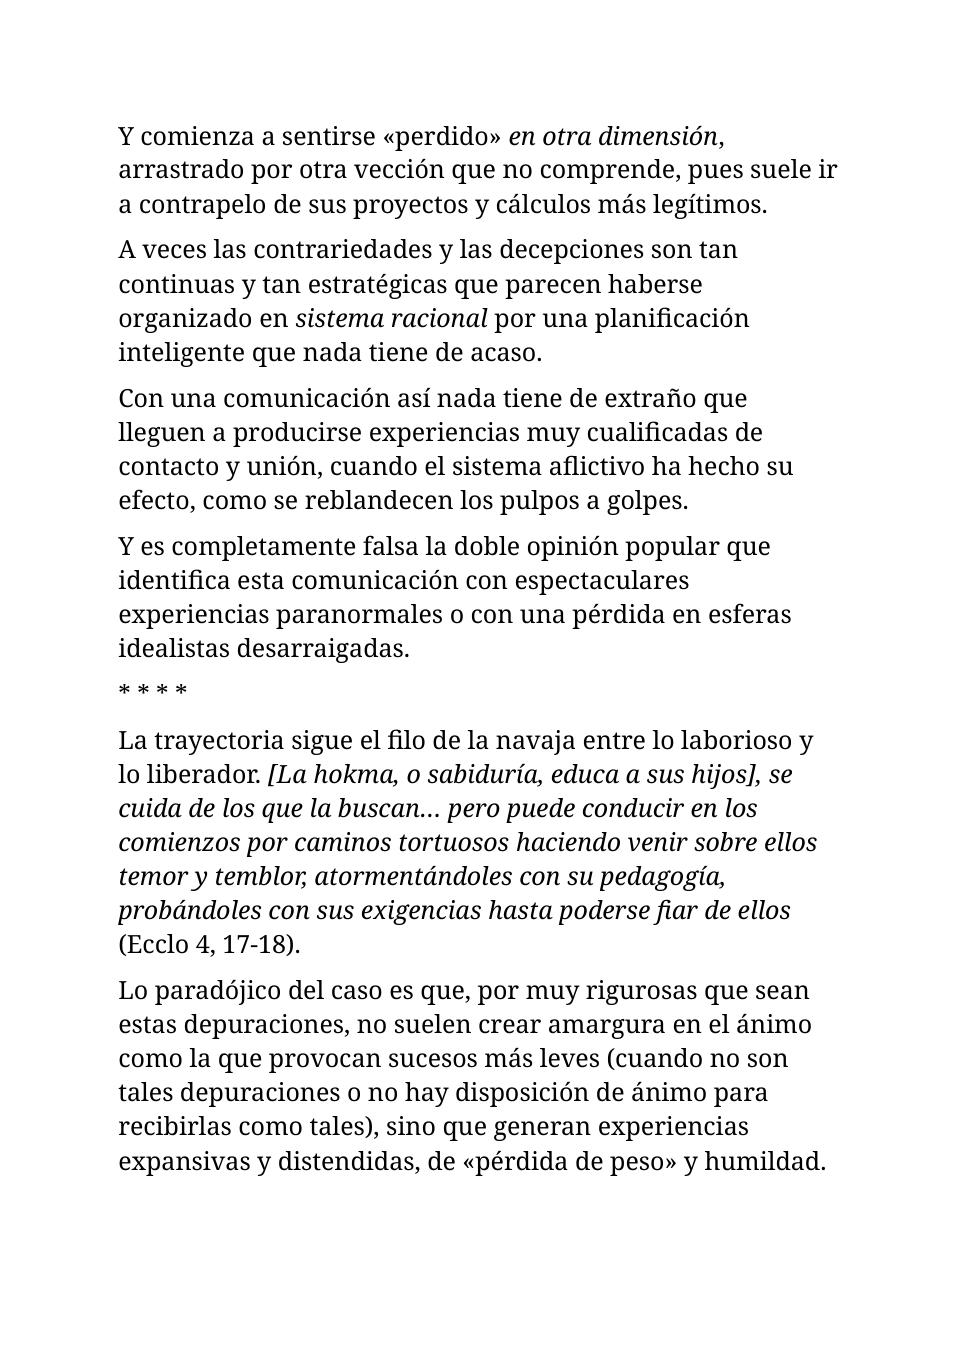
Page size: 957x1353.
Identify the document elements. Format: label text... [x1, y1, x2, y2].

text Y comienza a sentirse «perdido» en otra dimensión, arrastrado por otra vección que no comprende, pues suele ir a contrapelo de sus proyectos y cálculos más legítimos. [118, 118, 838, 220]
text Con una comunicación así nada tiene de extraño que lleguen a producirse experiencias muy cualificadas de contacto y unión, cuando el sistema aflictivo ha hecho su efecto, como se reblandecen los pulpos a golpes. [118, 380, 838, 517]
text A veces las contrariedades y las decepciones son tan continuas y tan estratégicas que parecen haberse organizado en sistema racional por una planificación inteligente que nada tiene de acaso. [118, 232, 838, 368]
text Lo paradójico del caso es que, por muy rigurosas que sean estas depuraciones, no suelen crear amargura en el ánimo como la que provocan sucesos más leves (cuando no son tales depuraciones o no hay disposición de ánimo para recibirlas como tales), sino que generan experiencias expansivas y distendidas, de «pérdida de peso» y humildad. [118, 973, 838, 1177]
text * * * * [118, 677, 838, 711]
text Y es completamente falsa la doble opinión popular que identifica esta comunicación con espectaculares experiencias paranormales o con una pérdida en esferas idealistas desarraigadas. [118, 528, 838, 665]
text La trayectoria sigue el filo de la navaja entre lo laborioso y lo liberador. [La hokma, o sabiduría, educa a sus hijos], se cuida de los que la buscan… pero puede conducir en los comienzos por caminos tortuosos haciendo venir sobre ellos temor y temblor, atormentándoles con su pedagogía, probándoles con sus exigencias hasta poderse fiar de ellos (Ecclo 4, 17-18). [118, 722, 838, 961]
